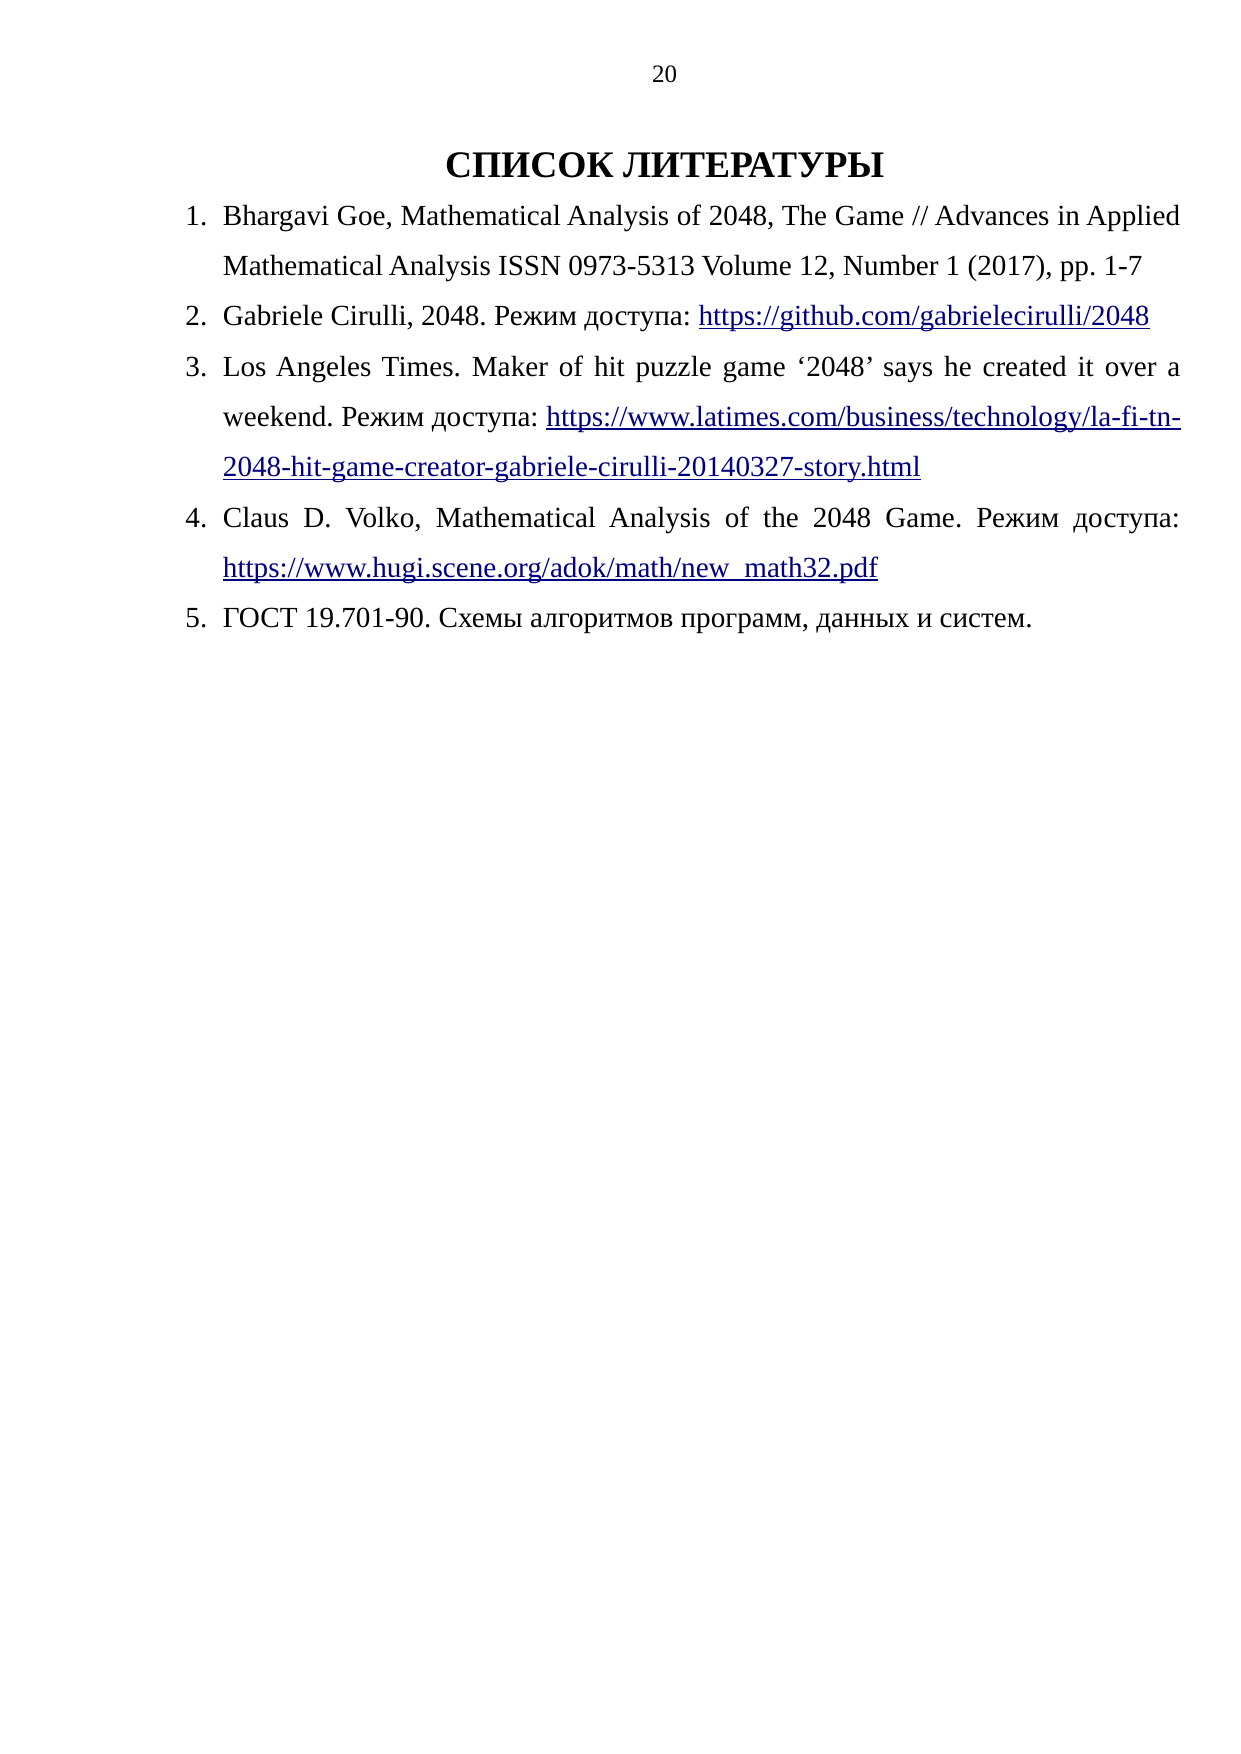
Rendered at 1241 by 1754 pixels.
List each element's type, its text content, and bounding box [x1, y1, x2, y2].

list Los Angeles Times. Maker of hit puzzle game ‘2048’ says he created it over a weekend. Режим доступа: https://www.latimes.com/business/technology/la-fi-tn-2048-hit-game-creator-gabriele-cirulli-20140327-story.html [185, 349, 1181, 483]
list ГОСТ 19.701-90. Схемы алгоритмов программ, данных и систем. [185, 600, 1181, 634]
list Claus D. Volko, Mathematical Analysis of the 2048 Game. Режим доступа: https://www.hugi.scene.org/adok/math/new_math32.pdf [185, 500, 1181, 584]
subtitle список литературы [148, 142, 1181, 185]
list Gabriele Cirulli, 2048. Режим доступа: https://github.com/gabrielecirulli/2048 [185, 298, 1181, 332]
list Bhargavi Goe, Mathematical Analysis of 2048, The Game // Advances in Applied Mathematical Analysis ISSN 0973-5313 Volume 12, Number 1 (2017), pp. 1-7 [185, 198, 1181, 282]
